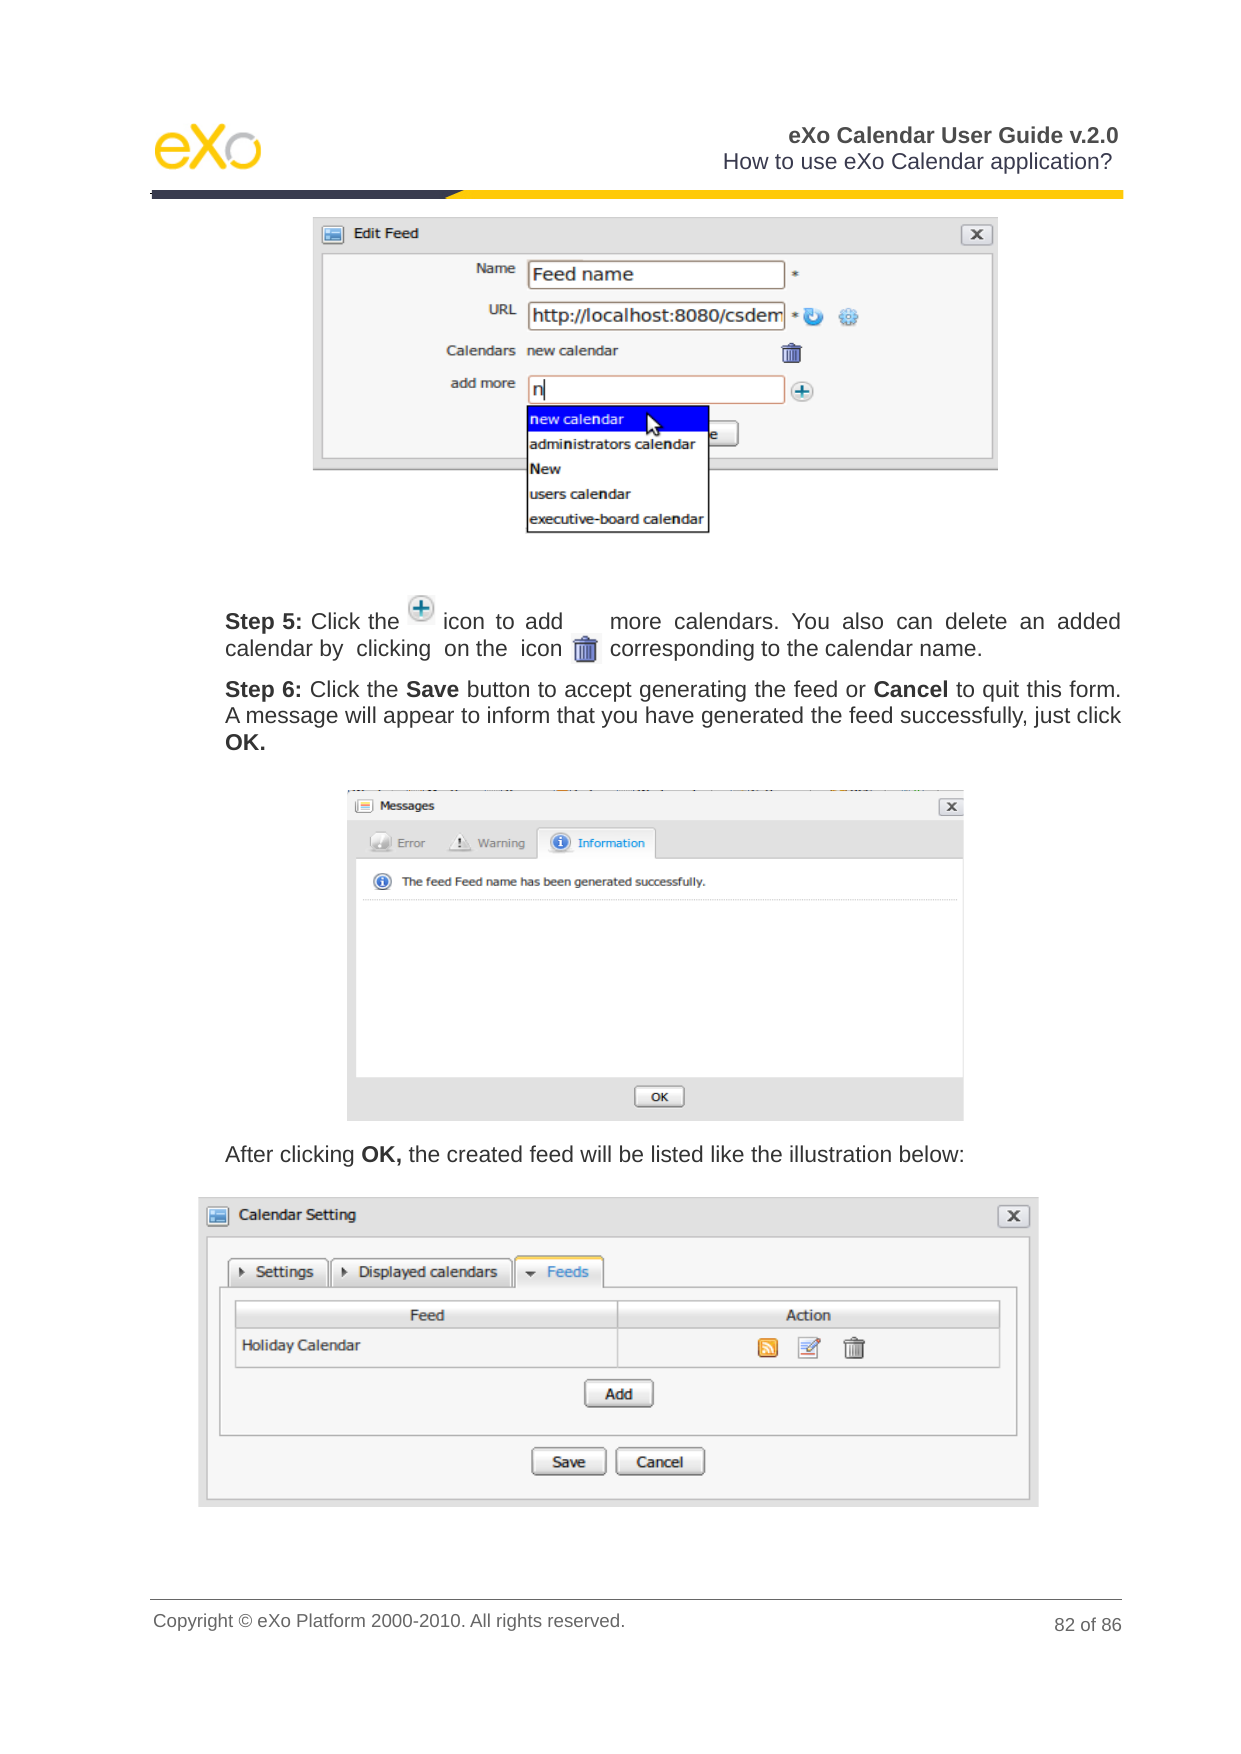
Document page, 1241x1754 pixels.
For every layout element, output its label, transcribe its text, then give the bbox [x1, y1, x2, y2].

picture [570, 633, 603, 664]
list Step 6: Click the Save button to accept generating the feed or Cancel to quit this form. A message will appear to inform that you have generated the feed successfully, just click OK. [187, 676, 1122, 755]
picture [151, 190, 1124, 199]
list Step 5: Click the icon to add more calendars. You also can delete an added calendar by clicking on the icon corresponding to the calendar name. [187, 608, 1122, 661]
list After clicking OK, the created feed will be listed like the illustration below: [187, 763, 1122, 1167]
picture [347, 790, 964, 1121]
picture [407, 595, 436, 625]
picture [198, 1197, 1039, 1507]
picture [312, 217, 998, 534]
picture [155, 123, 262, 170]
